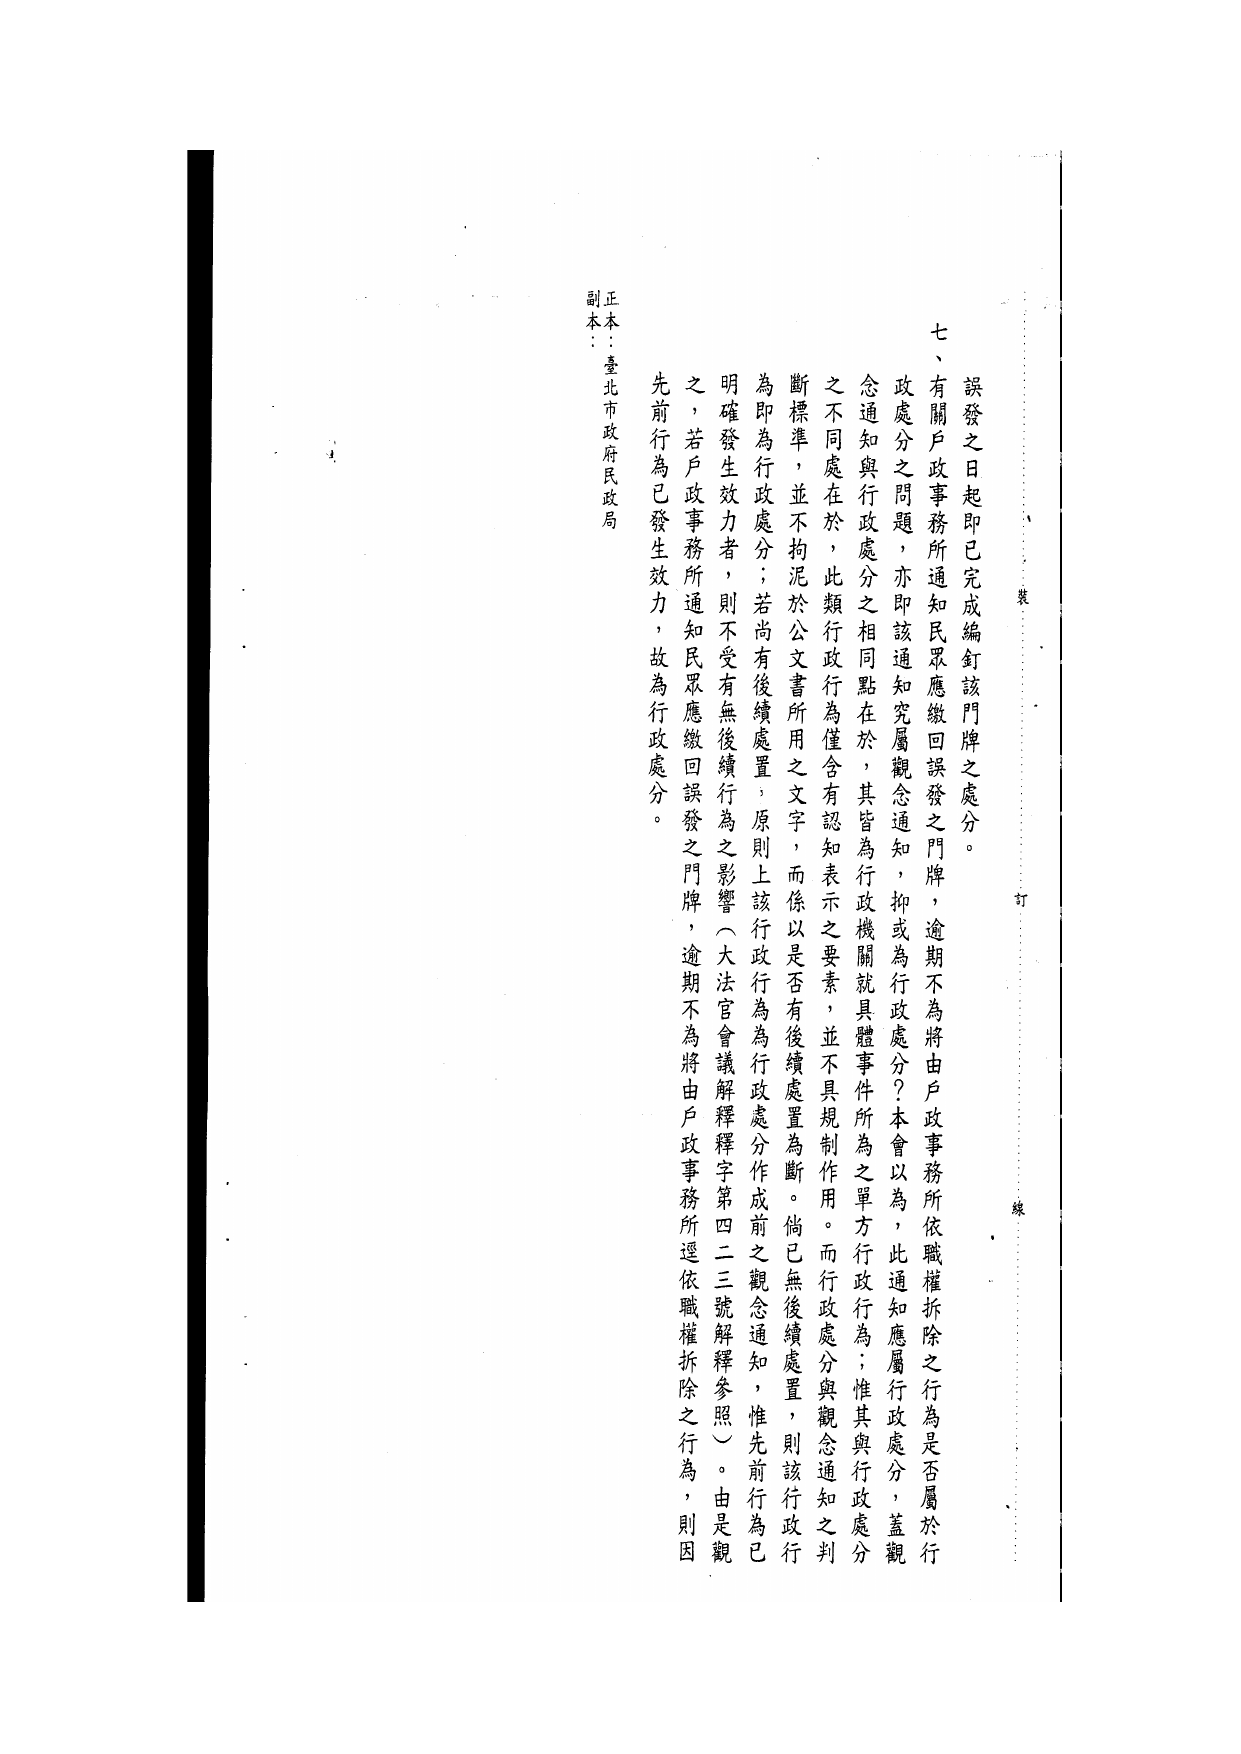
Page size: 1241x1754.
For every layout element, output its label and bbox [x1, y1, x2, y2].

picture [187, 150, 1062, 1602]
